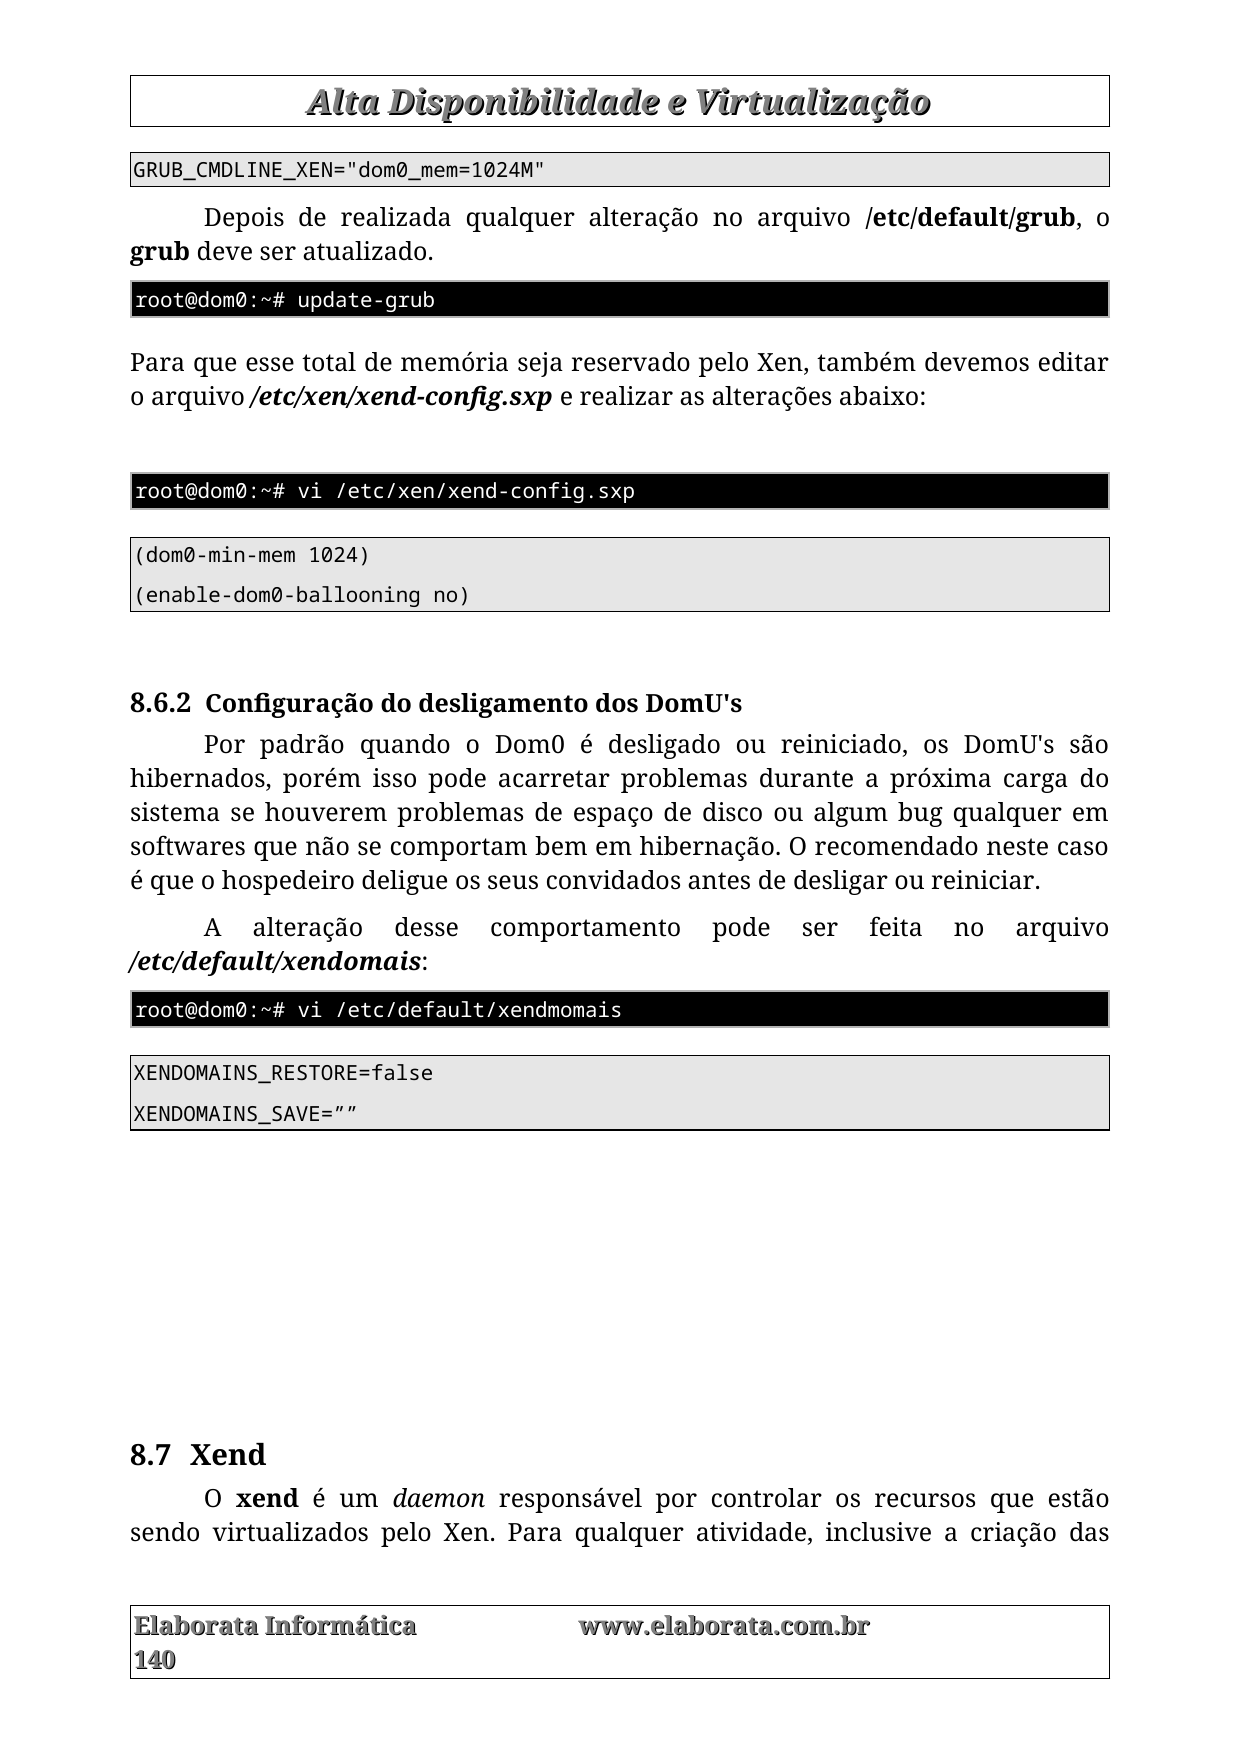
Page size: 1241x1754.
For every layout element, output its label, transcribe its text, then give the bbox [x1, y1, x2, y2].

text (dom0-min-mem 1024) [131, 538, 1109, 568]
subtitle Xend [130, 1434, 1110, 1474]
text root@dom0:~# vi /etc/default/xendmomais [132, 992, 1108, 1026]
text XENDOMAINS_RESTORE=false [131, 1056, 1109, 1087]
text root@dom0:~# update-grub [132, 282, 1108, 316]
text GRUB_CMDLINE_XEN="dom0_mem=1024M" [131, 153, 1109, 186]
text Por padrão quando o Dom0 é desligado ou reiniciado, os DomU's são hibernados, porém isso pode acarretar problemas durante a próxima carga do sistema se houverem problemas de espaço de disco ou algum bug qualquer em softwares que não se comportam bem em hibernação. O recomendado neste caso é que o hospedeiro deligue os seus convidados antes de desligar ou reiniciar. [130, 727, 1110, 897]
text O xend é um daemon responsável por controlar os recursos que estão sendo virtualizados pelo Xen. Para qualquer atividade, inclusive a criação das [130, 1480, 1110, 1548]
text (enable-dom0-ballooning no) [131, 577, 1109, 611]
text Depois de realizada qualquer alteração no arquivo /etc/default/grub, o grub deve ser atualizado. [130, 199, 1110, 267]
text root@dom0:~# vi /etc/xen/xend-config.sxp [132, 474, 1108, 508]
text Para que esse total de memória seja reservado pelo Xen, também devemos editar o arquivo /etc/xen/xend-config.sxp e realizar as alterações abaixo: [130, 345, 1110, 413]
text XENDOMAINS_SAVE=”” [131, 1096, 1109, 1129]
text A alteração desse comportamento pode ser feita no arquivo /etc/default/xendomais: [130, 909, 1110, 978]
subtitle Configuração do desligamento dos DomU's [130, 684, 1110, 721]
